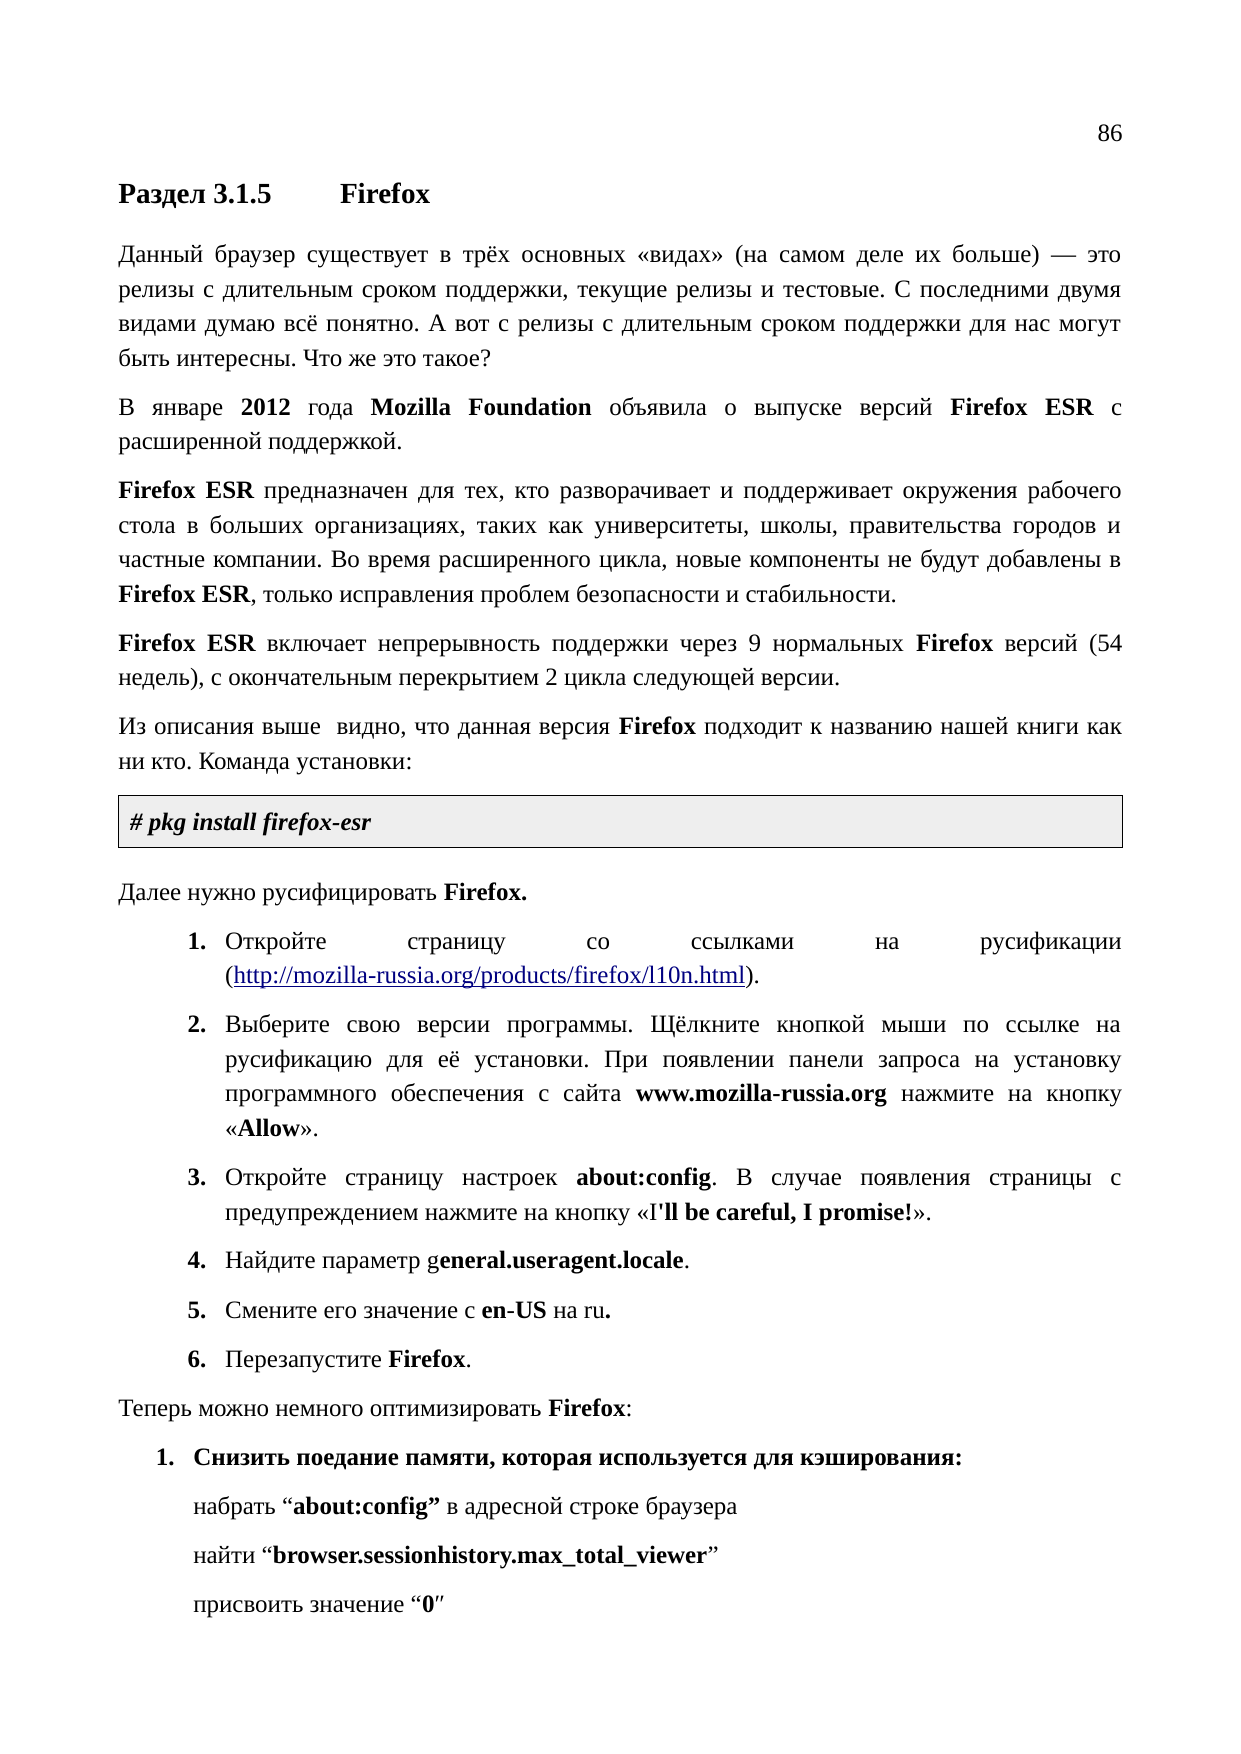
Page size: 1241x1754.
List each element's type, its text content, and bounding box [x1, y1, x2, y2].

list присвоить значение “0″ [156, 1589, 1122, 1618]
text В январе 2012 года Mozilla Foundation объявила о выпуске версий Firefox ESR c расширенной поддержкой. [118, 392, 1122, 455]
text Из описания выше видно, что данная версия Firefox подходит к названию нашей книги как ни кто. Команда установки: [118, 711, 1122, 775]
list Выберите свою версии программы. Щёлкните кнопкой мыши по ссылке на русификацию для её установки. При появлении панели запроса на установку программного обеспечения с сайта www.mozilla-russia.org нажмите на кнопку «Allow». [187, 1009, 1122, 1142]
list Перезапустите Firefox. [187, 1344, 1122, 1372]
list Смените его значение с en-US на ru. [187, 1295, 1122, 1323]
list набрать “about:config” в адресной строке браузера [156, 1491, 1122, 1520]
text # pkg install firefox-esr [119, 796, 1122, 847]
text Firefox ESR предназначен для тех, кто разворачивает и поддерживает окружения рабочего стола в больших организациях, таких как университеты, школы, правительства городов и частные компании. Во время расширенного цикла, новые компоненты не будут добавлены в Firefox ESR, только исправления проблем безопасности и стабильности. [118, 475, 1122, 608]
text Данный браузер существует в трёх основных «видах» (на самом деле их больше) — это релизы с длительным сроком поддержки, текущие релизы и тестовые. С последними двумя видами думаю всё понятно. А вот с релизы с длительным сроком поддержки для нас могут быть интересны. Что же это такое? [118, 239, 1122, 372]
list найти “browser.sessionhistory.max_total_viewer” [156, 1540, 1122, 1569]
text Теперь можно немного оптимизировать Firefox: [118, 1393, 1122, 1422]
list Откройте страницу настроек about:config. В случае появления страницы с предупреждением нажмите на кнопку «I'll be careful, I promise!». [187, 1162, 1122, 1225]
text Firefox ESR включает непрерывность поддержки через 9 нормальных Firefox версий (54 недель), с окончательным перекрытием 2 цикла следующей версии. [118, 628, 1122, 691]
list Снизить поедание памяти, которая используется для кэширования: [156, 1442, 1122, 1471]
text Далее нужно русифицировать Firefox. [118, 877, 1122, 906]
list Откройте страницу со ссылками на русификации (http://mozilla-russia.org/products/firefox/l10n.html). [187, 926, 1122, 989]
subtitle Firefox [118, 176, 1122, 210]
list Найдите параметр general.useragent.locale. [187, 1246, 1122, 1274]
